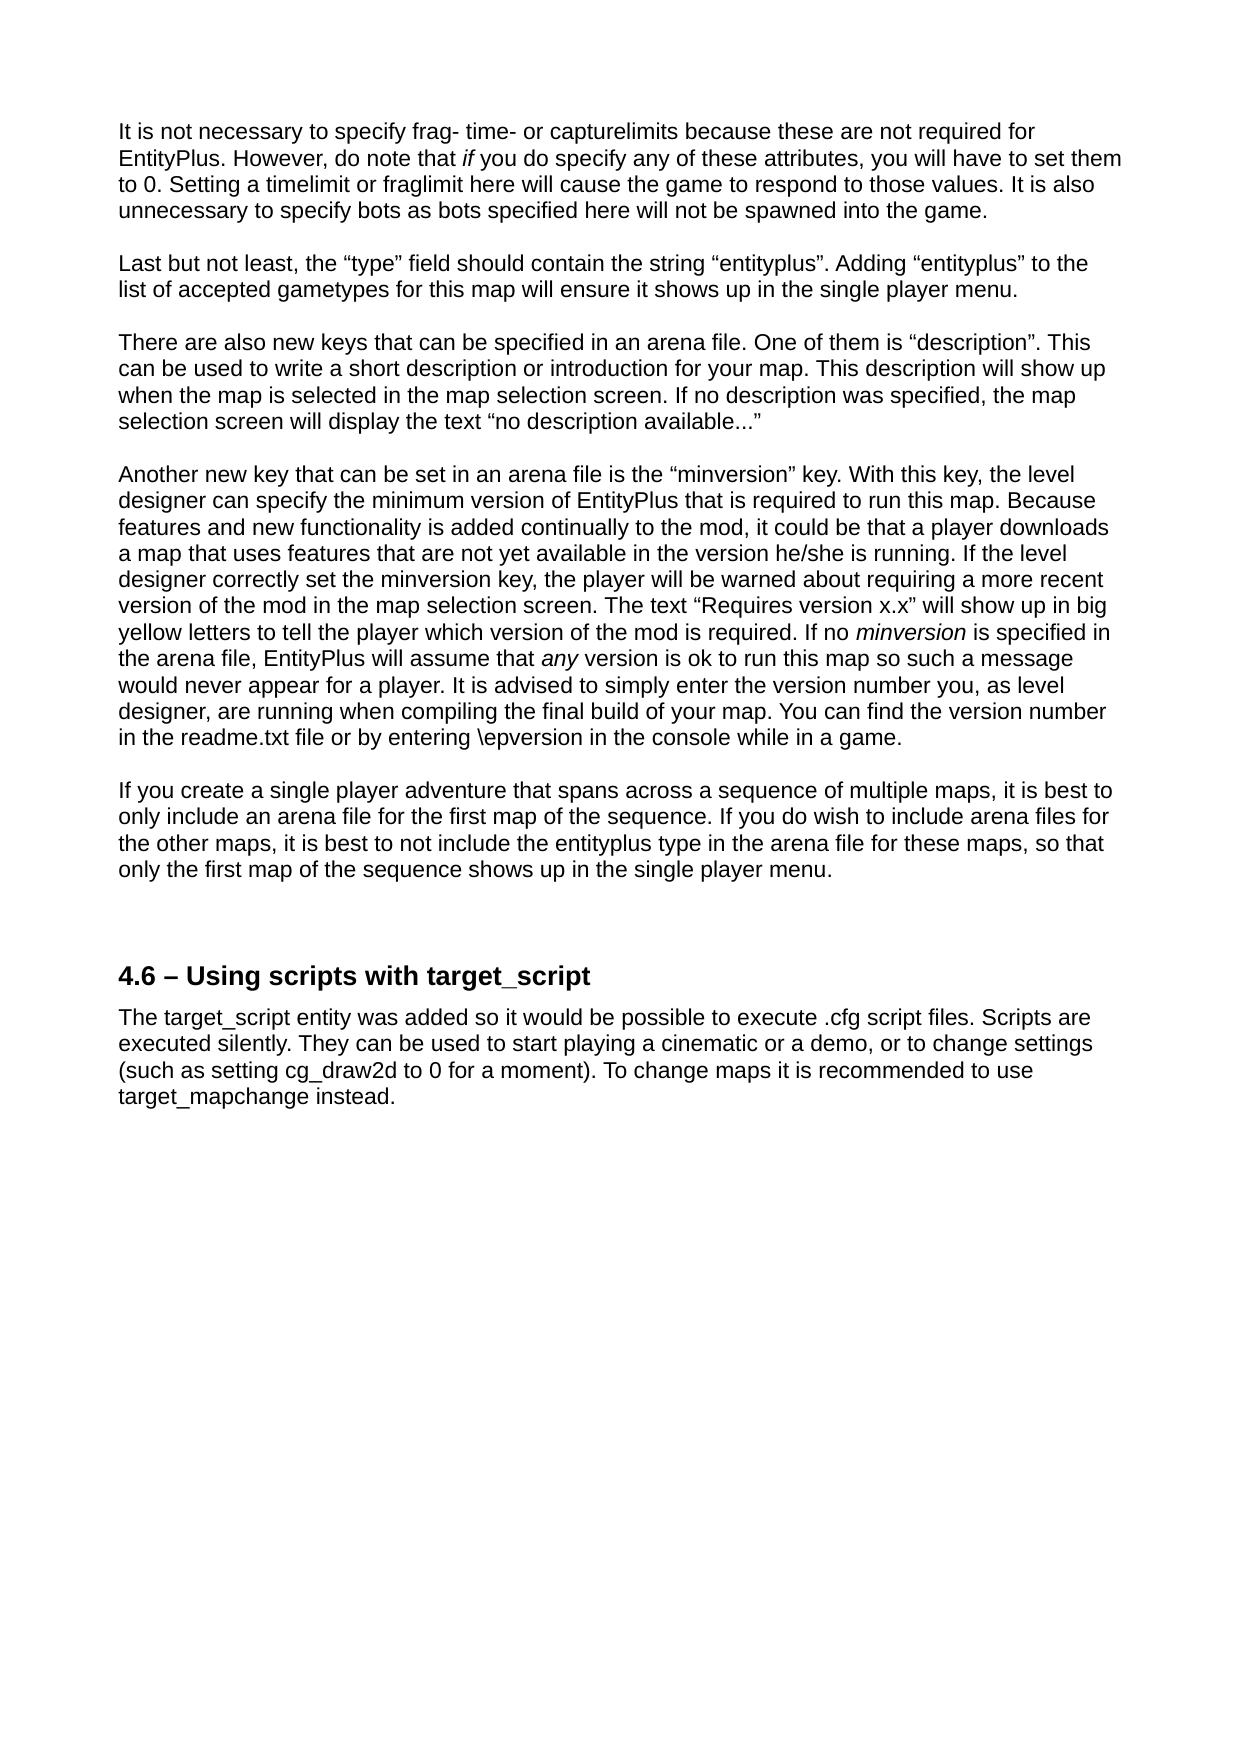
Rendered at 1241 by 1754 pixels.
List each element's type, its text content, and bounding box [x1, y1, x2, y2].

text Last but not least, the “type” field should contain the string “entityplus”. Adding “entityplus” to the list of accepted gametypes for this map will ensure it shows up in the single player menu. [118, 250, 1122, 303]
text It is not necessary to specify frag- time- or capturelimits because these are not required for EntityPlus. However, do note that if you do specify any of these attributes, you will have to set them to 0. Setting a timelimit or fraglimit here will cause the game to respond to those values. It is also unnecessary to specify bots as bots specified here will not be spawned into the game. [118, 118, 1122, 223]
text If you create a single player adventure that spans across a sequence of multiple maps, it is best to only include an arena file for the first map of the sequence. If you do wish to include arena files for the other maps, it is best to not include the entityplus type in the arena file for these maps, so that only the first map of the sequence shows up in the single player menu. [118, 777, 1122, 882]
text The target_script entity was added so it would be possible to execute .cfg script files. Scripts are executed silently. They can be used to start playing a cinematic or a demo, or to change settings (such as setting cg_draw2d to 0 for a moment). To change maps it is recommended to use target_mapchange instead. [118, 1004, 1122, 1109]
text There are also new keys that can be specified in an arena file. One of them is “description”. This can be used to write a short description or introduction for your map. This description will show up when the map is selected in the map selection screen. If no description was specified, the map selection screen will display the text “no description available...” [118, 329, 1122, 434]
subtitle 4.6 – Using scripts with target_script [118, 960, 1122, 991]
text Another new key that can be set in an arena file is the “minversion” key. With this key, the level designer can specify the minimum version of EntityPlus that is required to run this map. Because features and new functionality is added continually to the mod, it could be that a player downloads a map that uses features that are not yet available in the version he/she is running. If the level designer correctly set the minversion key, the player will be warned about requiring a more recent version of the mod in the map selection screen. The text “Requires version x.x” will show up in big yellow letters to tell the player which version of the mod is required. If no minversion is specified in the arena file, EntityPlus will assume that any version is ok to run this map so such a message would never appear for a player. It is advised to simply enter the version number you, as level designer, are running when compiling the final build of your map. You can find the version number in the readme.txt file or by entering \epversion in the console while in a game. [118, 461, 1122, 751]
